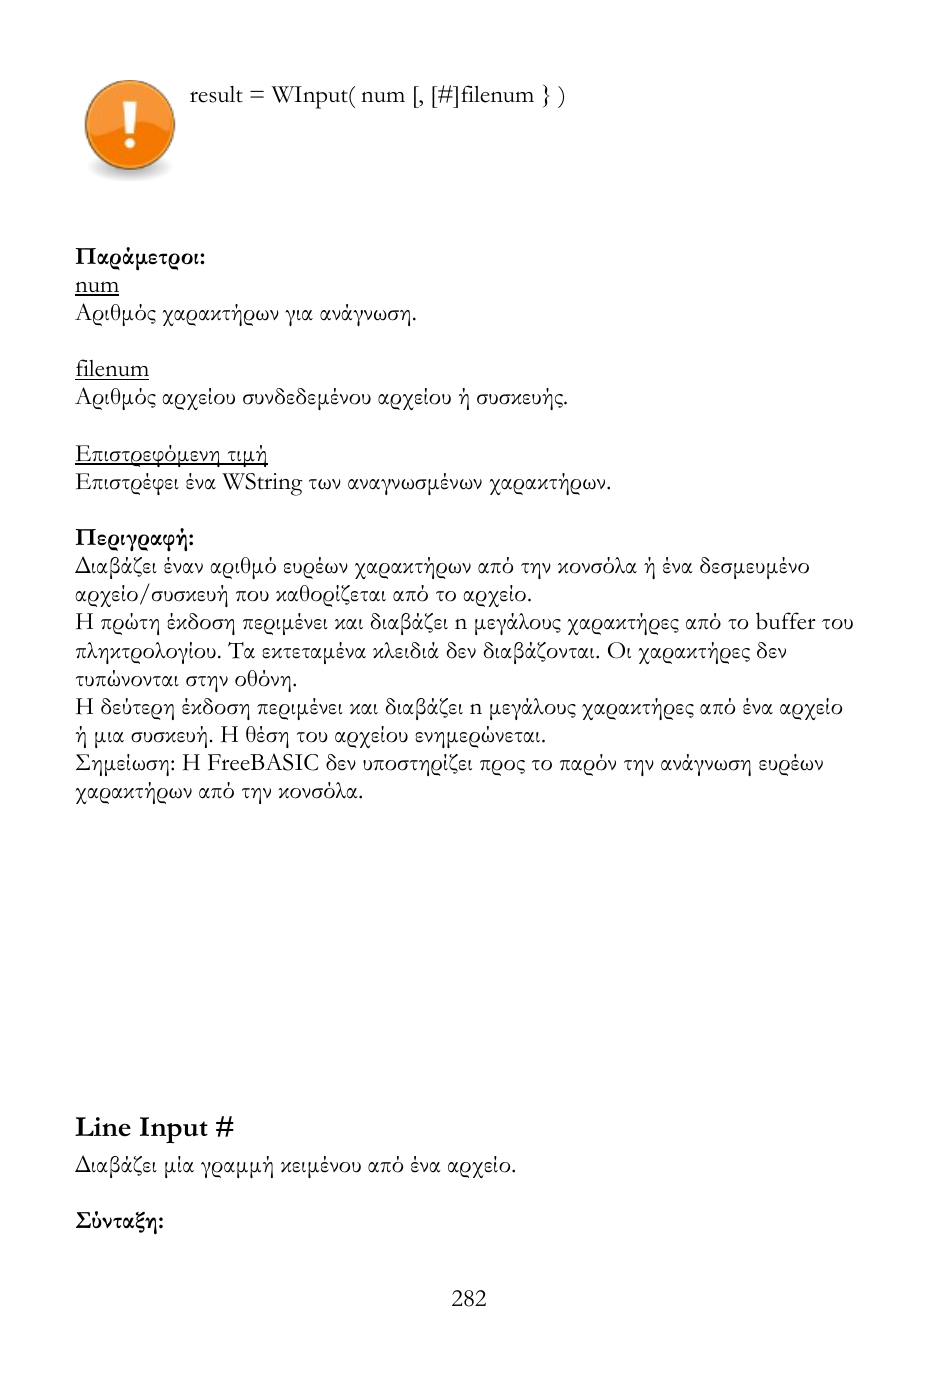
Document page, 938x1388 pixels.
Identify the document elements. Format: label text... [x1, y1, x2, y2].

text Σημείωση: Η FreeBASIC δεν υποστηρίζει προς το παρόν την ανάγνωση ευρέων χαρακτήρων από την κονσόλα. [75, 749, 862, 805]
picture [79, 80, 180, 181]
text Διαβάζει μία γραμμή κειμένου από ένα αρχείο. [75, 1151, 862, 1179]
table_header [75, 75, 183, 214]
text Αριθμός αρχείου συνδεδεμένου αρχείου ή συσκευής. [75, 383, 862, 411]
text Διαβάζει έναν αριθμό ευρέων χαρακτήρων από την κονσόλα ή ένα δεσμευμένο αρχείο/συσκευή που καθορίζεται από το αρχείο. [75, 552, 862, 608]
text num [75, 271, 862, 299]
text Παράμετροι: [75, 243, 862, 271]
text Περιγραφή: [75, 524, 862, 552]
text Σύνταξη: [75, 1207, 862, 1235]
table_header result = WInput( num [, [#]filenum } ) [184, 75, 863, 214]
text filenum [75, 355, 862, 383]
text Η πρώτη έκδοση περιμένει και διαβάζει n μεγάλους χαρακτήρες από το buffer του πληκτρολογίου. Τα εκτεταμένα κλειδιά δεν διαβάζονται. Οι χαρακτήρες δεν τυπώνονται στην οθόνη. [75, 608, 862, 693]
text Αριθμός χαρακτήρων για ανάγνωση. [75, 299, 862, 327]
text Η δεύτερη έκδοση περιμένει και διαβάζει n μεγάλους χαρακτήρες από ένα αρχείο ή μια συσκευή. Η θέση του αρχείου ενημερώνεται. [75, 693, 862, 749]
subtitle Line Input # [75, 1111, 862, 1144]
text Επιστρεφόμενη τιμή [75, 439, 862, 468]
text Επιστρέφει ένα WString των αναγνωσμένων χαρακτήρων. [75, 468, 862, 496]
